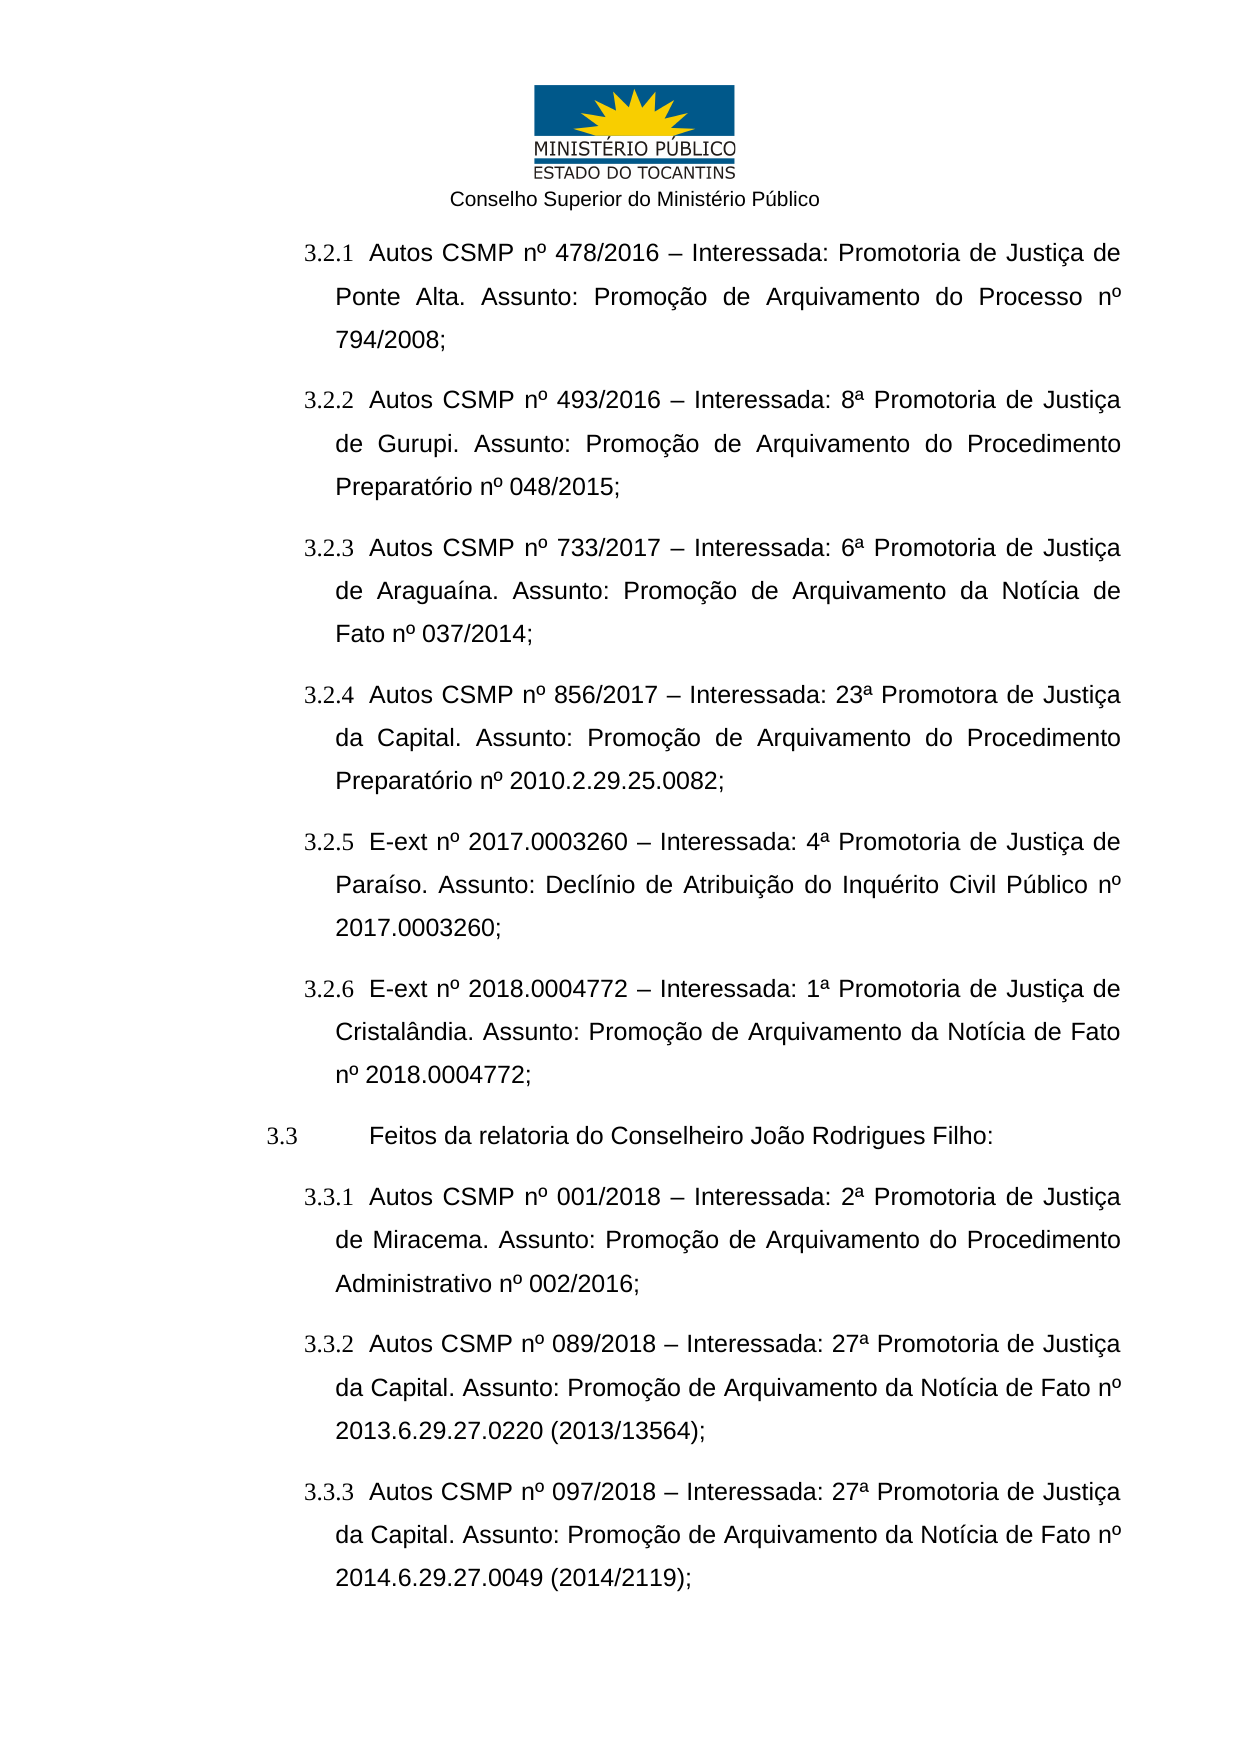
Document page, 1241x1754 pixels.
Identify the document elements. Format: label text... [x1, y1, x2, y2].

list E-ext nº 2018.0004772 – Interessada: 1ª Promotoria de Justiça de Cristalândia. Assunto: Promoção de Arquivamento da Notícia de Fato nº 2018.0004772; [298, 974, 1122, 1089]
list Autos CSMP nº 733/2017 – Interessada: 6ª Promotoria de Justiça de Araguaína. Assunto: Promoção de Arquivamento da Notícia de Fato nº 037/2014; [298, 533, 1122, 648]
list Autos CSMP nº 478/2016 – Interessada: Promotoria de Justiça de Ponte Alta. Assunto: Promoção de Arquivamento do Processo nº 794/2008; [298, 238, 1122, 353]
list Autos CSMP nº 493/2016 – Interessada: 8ª Promotoria de Justiça de Gurupi. Assunto: Promoção de Arquivamento do Procedimento Preparatório nº 048/2015; [298, 385, 1122, 501]
list Autos CSMP nº 097/2018 – Interessada: 27ª Promotoria de Justiça da Capital. Assunto: Promoção de Arquivamento da Notícia de Fato nº 2014.6.29.27.0049 (2014/2119); [298, 1477, 1122, 1592]
list Autos CSMP nº 089/2018 – Interessada: 27ª Promotoria de Justiça da Capital. Assunto: Promoção de Arquivamento da Notícia de Fato nº 2013.6.29.27.0220 (2013/13564); [298, 1329, 1122, 1444]
list E-ext nº 2017.0003260 – Interessada: 4ª Promotoria de Justiça de Paraíso. Assunto: Declínio de Atribuição do Inquérito Civil Público nº 2017.0003260; [298, 827, 1122, 942]
list Feitos da relatoria do Conselheiro João Rodrigues Filho: [260, 1121, 1122, 1150]
list Autos CSMP nº 001/2018 – Interessada: 2ª Promotoria de Justiça de Miracema. Assunto: Promoção de Arquivamento do Procedimento Administrativo nº 002/2016; [298, 1182, 1122, 1297]
picture [534, 85, 736, 179]
list Autos CSMP nº 856/2017 – Interessada: 23ª Promotora de Justiça da Capital. Assunto: Promoção de Arquivamento do Procedimento Preparatório nº 2010.2.29.25.0082; [298, 680, 1122, 795]
